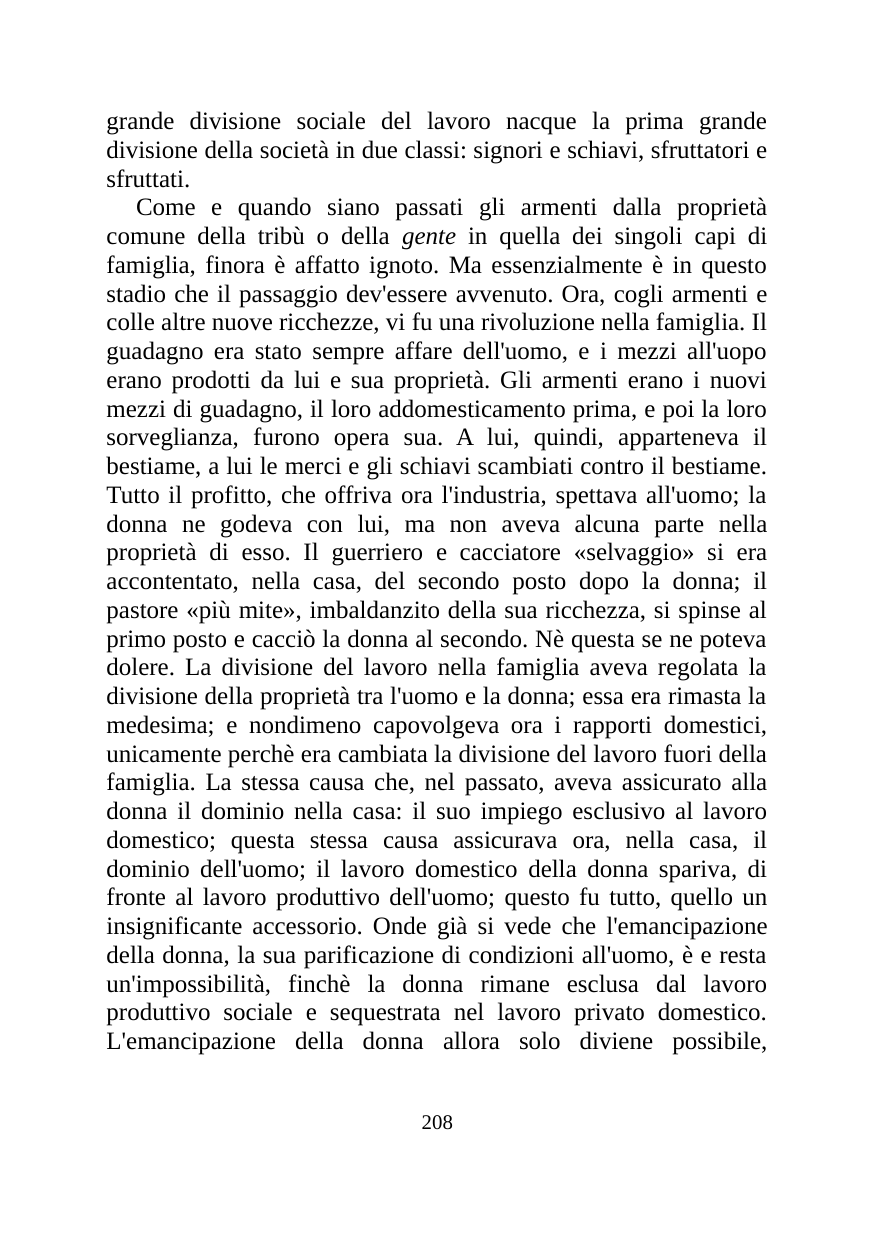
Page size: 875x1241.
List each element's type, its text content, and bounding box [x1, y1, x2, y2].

text grande divisione sociale del lavoro nacque la prima grande divisione della società in due classi: signori e schiavi, sfruttatori e sfruttati. [106, 106, 768, 192]
text Come e quando siano passati gli armenti dalla proprietà comune della tribù o della gente in quella dei singoli capi di famiglia, finora è affatto ignoto. Ma essenzialmente è in questo stadio che il passaggio dev'essere avvenuto. Ora, cogli armenti e colle altre nuove ricchezze, vi fu una rivoluzione nella famiglia. Il guadagno era stato sempre affare dell'uomo, e i mezzi all'uopo erano prodotti da lui e sua proprietà. Gli armenti erano i nuovi mezzi di guadagno, il loro addomesticamento prima, e poi la loro sorveglianza, furono opera sua. A lui, quindi, apparteneva il bestiame, a lui le merci e gli schiavi scambiati contro il bestiame. Tutto il profitto, che offriva ora l'industria, spettava all'uomo; la donna ne godeva con lui, ma non aveva alcuna parte nella proprietà di esso. Il guerriero e cacciatore «selvaggio» si era accontentato, nella casa, del secondo posto dopo la donna; il pastore «più mite», imbaldanzito della sua ricchezza, si spinse al primo posto e cacciò la donna al secondo. Nè questa se ne poteva dolere. La divisione del lavoro nella famiglia aveva regolata la divisione della proprietà tra l'uomo e la donna; essa era rimasta la medesima; e nondimeno capovolgeva ora i rapporti domestici, unicamente perchè era cambiata la divisione del lavoro fuori della famiglia. La stessa causa che, nel passato, aveva assicurato alla donna il dominio nella casa: il suo impiego esclusivo al lavoro domestico; questa stessa causa assicurava ora, nella casa, il dominio dell'uomo; il lavoro domestico della donna spariva, di fronte al lavoro produttivo dell'uomo; questo fu tutto, quello un insignificante accessorio. Onde già si vede che l'emancipazione della donna, la sua parificazione di condizioni all'uomo, è e resta un'impossibilità, finchè la donna rimane esclusa dal lavoro produttivo sociale e sequestrata nel lavoro privato domestico. L'emancipazione della donna allora solo diviene possibile, [106, 192, 768, 1055]
